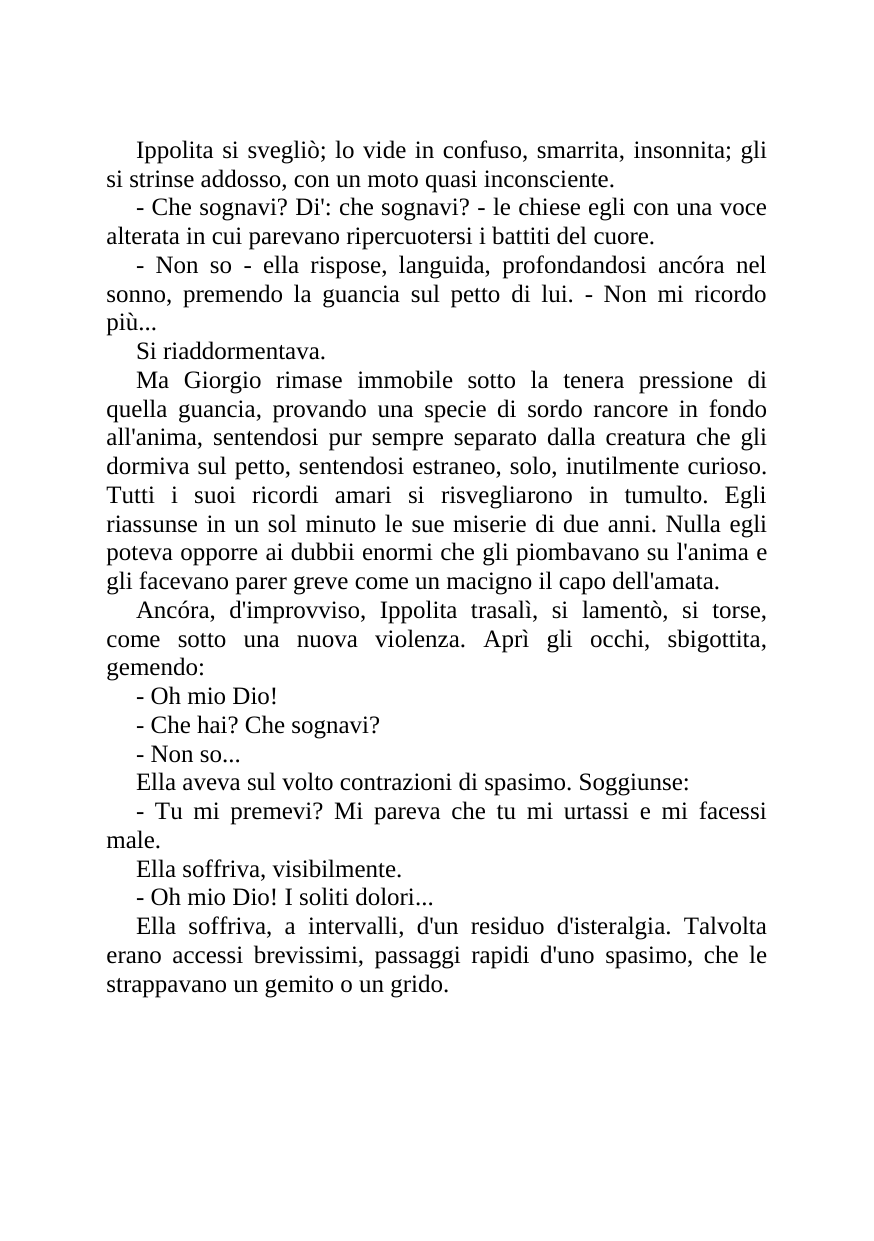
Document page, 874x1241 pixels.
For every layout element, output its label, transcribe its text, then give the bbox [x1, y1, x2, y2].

text Ella aveva sul volto contrazioni di spasimo. Soggiunse: [106, 767, 768, 796]
text - Che sognavi? Di': che sognavi? - le chiese egli con una voce alterata in cui parevano ripercuotersi i battiti del cuore. [106, 192, 768, 250]
text - Che hai? Che sognavi? [106, 710, 768, 739]
text - Non so... [106, 739, 768, 767]
text - Tu mi premevi? Mi pareva che tu mi urtassi e mi facessi male. [106, 796, 768, 854]
text Ella soffriva, visibilmente. [106, 854, 768, 882]
text - Oh mio Dio! [106, 681, 768, 710]
text Si riaddormentava. [106, 336, 768, 365]
text Ella soffriva, a intervalli, d'un residuo d'isteralgia. Talvolta erano accessi brevissimi, passaggi rapidi d'uno spasimo, che le strappavano un gemito o un grido. [106, 911, 768, 997]
text Ma Giorgio rimase immobile sotto la tenera pressione di quella guancia, provando una specie di sordo rancore in fondo all'anima, sentendosi pur sempre separato dalla creatura che gli dormiva sul petto, sentendosi estraneo, solo, inutilmente curioso. Tutti i suoi ricordi amari si risvegliarono in tumulto. Egli riassunse in un sol minuto le sue miserie di due anni. Nulla egli poteva opporre ai dubbii enormi che gli piombavano su l'anima e gli facevano parer greve come un macigno il capo dell'amata. [106, 365, 768, 595]
text Ippolita si svegliò; lo vide in confuso, smarrita, insonnita; gli si strinse addosso, con un moto quasi inconsciente. [106, 135, 768, 192]
text - Oh mio Dio! I soliti dolori... [106, 882, 768, 911]
text Ancóra, d'improvviso, Ippolita trasalì, si lamentò, si torse, come sotto una nuova violenza. Aprì gli occhi, sbigottita, gemendo: [106, 595, 768, 681]
text - Non so - ella rispose, languida, profondandosi ancóra nel sonno, premendo la guancia sul petto di lui. - Non mi ricordo più... [106, 250, 768, 336]
